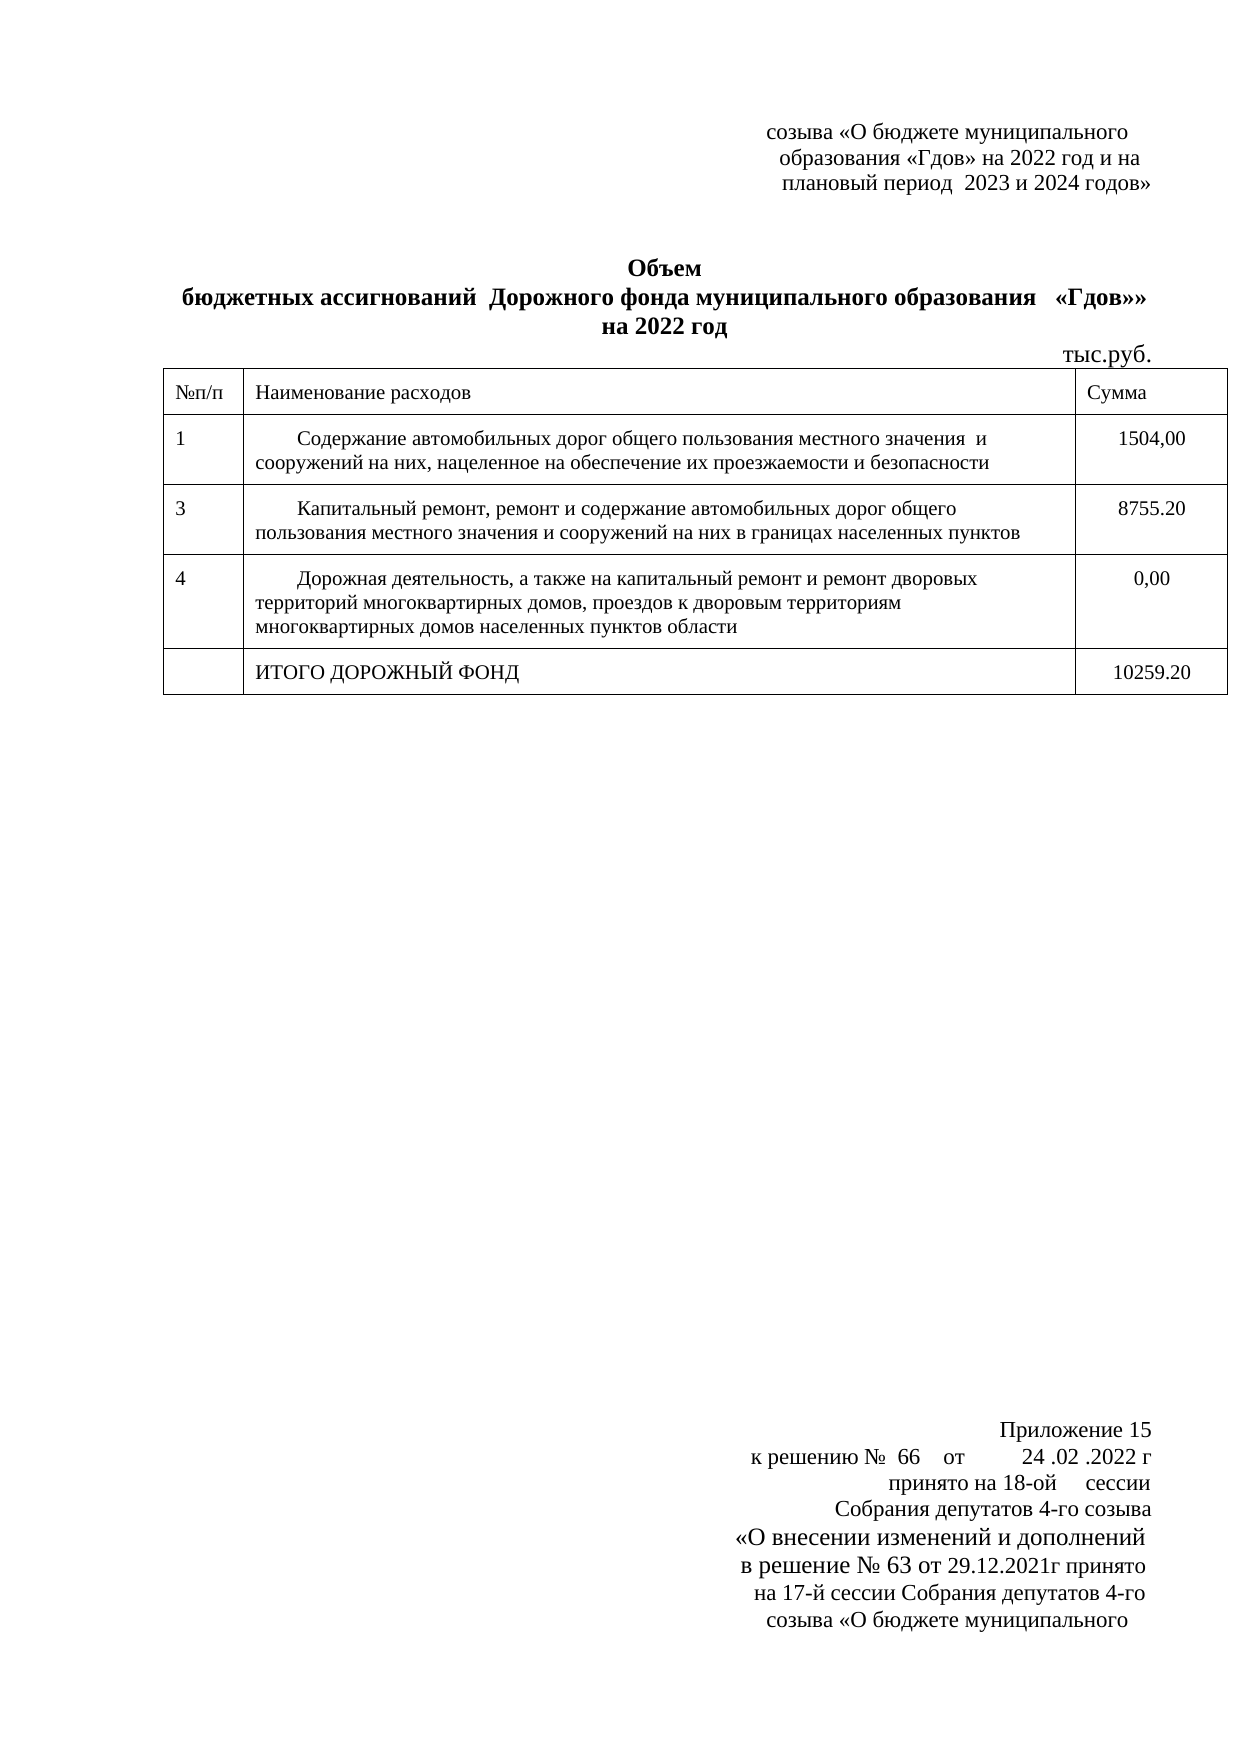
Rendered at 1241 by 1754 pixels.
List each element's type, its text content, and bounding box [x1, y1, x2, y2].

table_header Сумма [1076, 369, 1227, 414]
text плановый период 2023 и 2024 годов» [177, 171, 1152, 196]
table_cell ИТОГО ДОРОЖНЫЙ ФОНД [244, 649, 1075, 694]
table_cell [164, 649, 243, 694]
table_cell 1504,00 [1076, 415, 1227, 484]
table_cell Капитальный ремонт, ремонт и содержание автомобильных дорог общего пользования местного значения и сооружений на них в границах населенных пунктов [244, 485, 1075, 554]
table_cell 1 [164, 415, 243, 484]
text созыва «О бюджете муниципального [177, 118, 1152, 144]
table_header Наименование расходов [244, 369, 1075, 414]
text Собрания депутатов 4-го созыва [177, 1496, 1152, 1522]
text в решение № 63 от 29.12.2021г принято [177, 1551, 1152, 1579]
table_cell Дорожная деятельность, а также на капитальный ремонт и ремонт дворовых территорий многоквартирных домов, проездов к дворовым территориям многоквартирных домов населенных пунктов области [244, 555, 1075, 648]
table_cell 4 [164, 555, 243, 648]
text к решению № 66 от 24 .02 .2022 г [177, 1443, 1152, 1469]
text образования «Гдов» на 2022 год и на [177, 144, 1152, 171]
table_header №п/п [164, 369, 243, 414]
table_cell 3 [164, 485, 243, 554]
text бюджетных ассигнований Дорожного фонда муниципального образования «Гдов»» на 2022 год [177, 282, 1152, 339]
text тыс.руб. [177, 339, 1152, 368]
text «О внесении изменений и дополнений [177, 1522, 1152, 1551]
text на 17-й сессии Собрания депутатов 4-го [177, 1579, 1152, 1606]
table_cell Содержание автомобильных дорог общего пользования местного значения и сооружений на них, нацеленное на обеспечение их проезжаемости и безопасности [244, 415, 1075, 484]
table_cell 8755.20 [1076, 485, 1227, 554]
text Приложение 15 [177, 1416, 1152, 1443]
table_cell 10259.20 [1076, 649, 1227, 694]
text принято на 18-ой сессии [177, 1469, 1152, 1496]
table_cell 0,00 [1076, 555, 1227, 648]
text созыва «О бюджете муниципального [177, 1606, 1152, 1632]
text Объем [177, 253, 1152, 282]
